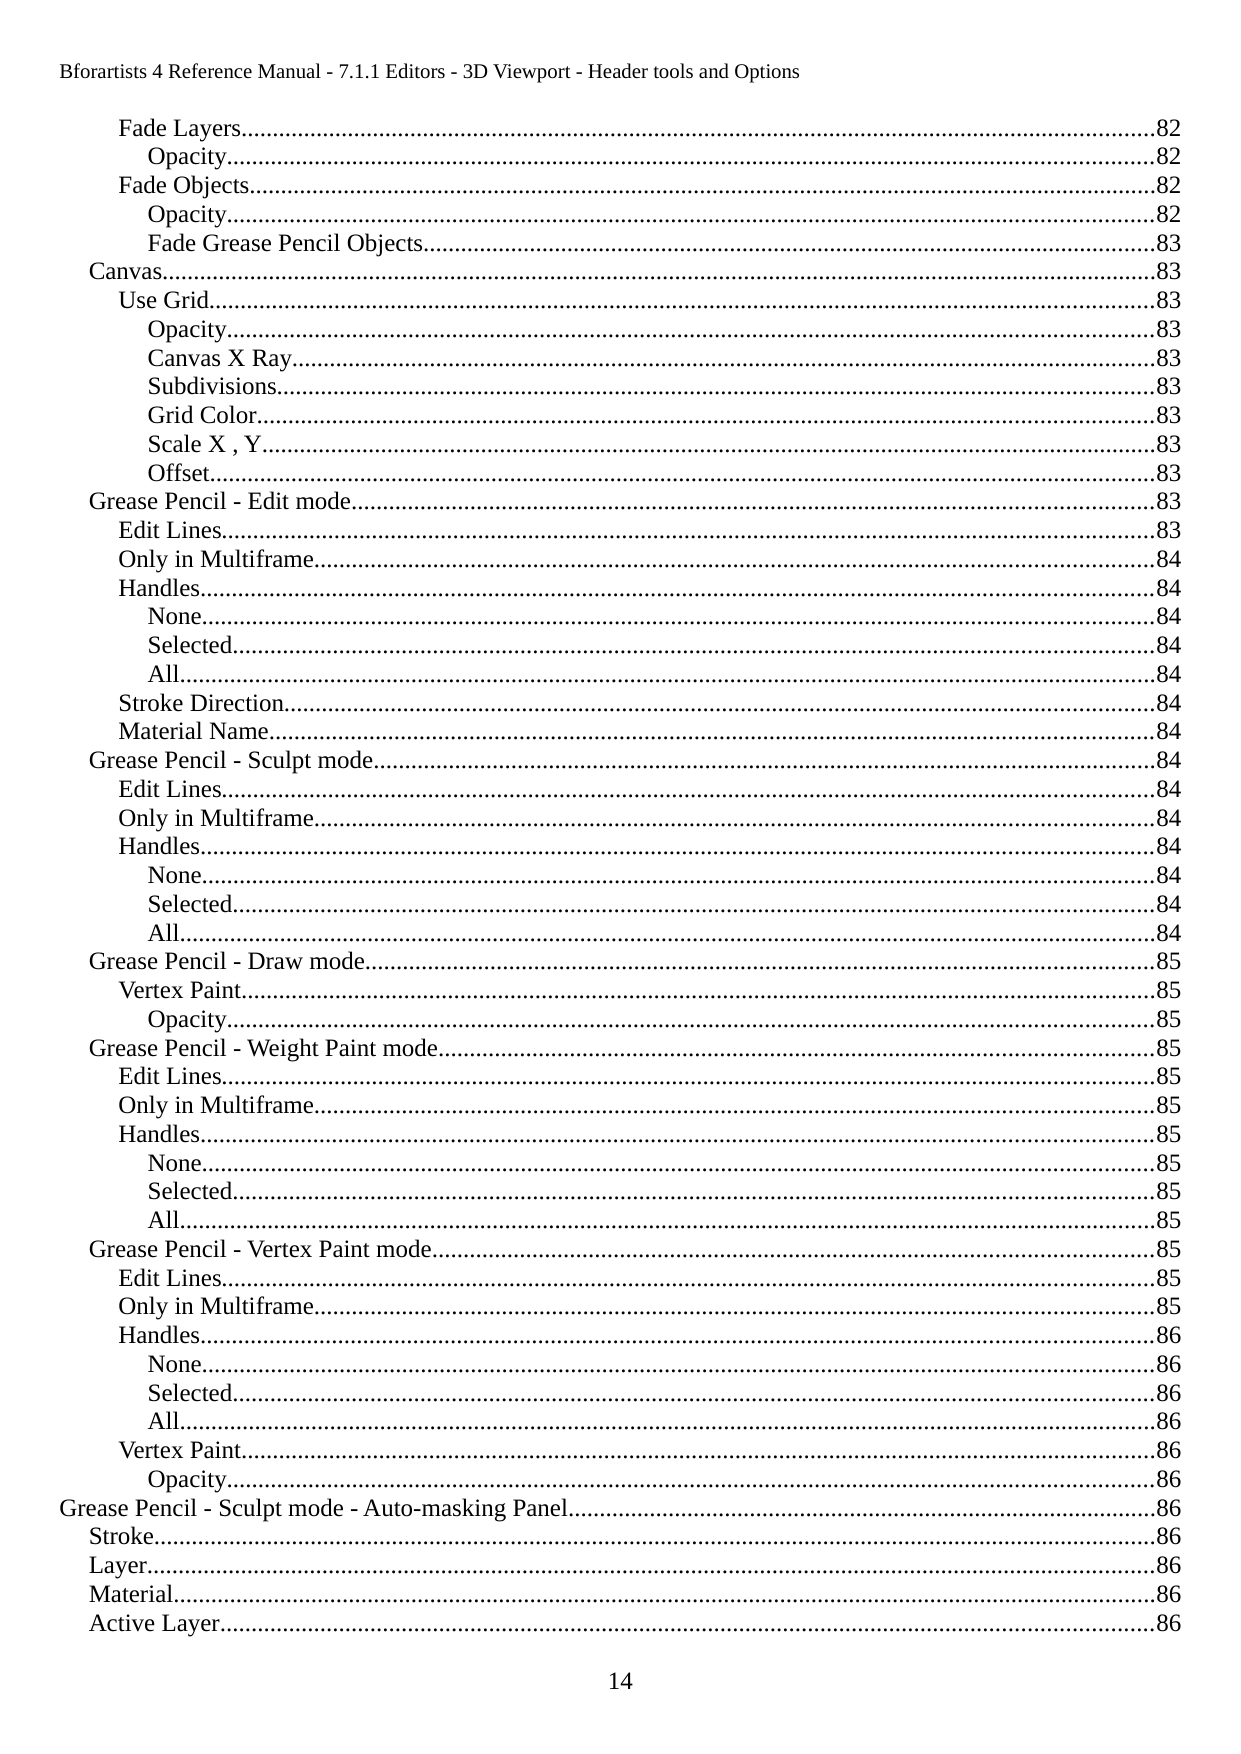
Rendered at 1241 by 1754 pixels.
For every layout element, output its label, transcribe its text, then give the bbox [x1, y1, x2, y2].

text Scale X , Y 83 [147, 429, 1181, 458]
text Edit Lines 83 [118, 515, 1181, 544]
text Selected 84 [147, 889, 1181, 918]
text Material Name 84 [118, 716, 1181, 745]
text All 84 [147, 659, 1181, 688]
text Only in Multiframe 85 [118, 1090, 1181, 1119]
text Offset 83 [147, 458, 1181, 486]
text Handles 84 [118, 573, 1181, 601]
text Grease Pencil - Weight Paint mode 85 [88, 1033, 1181, 1061]
text None 85 [147, 1148, 1181, 1176]
text Handles 85 [118, 1119, 1181, 1148]
text Layer 86 [88, 1550, 1181, 1579]
text Grease Pencil - Edit mode 83 [88, 486, 1181, 515]
text Grease Pencil - Sculpt mode 84 [88, 745, 1181, 774]
text All 84 [147, 918, 1181, 946]
text Stroke Direction 84 [118, 688, 1181, 716]
text Canvas 83 [88, 256, 1181, 285]
text Vertex Paint 85 [118, 975, 1181, 1004]
text Only in Multiframe 85 [118, 1291, 1181, 1320]
text Opacity 83 [147, 314, 1181, 343]
text Selected 84 [147, 630, 1181, 659]
text Material 86 [88, 1579, 1181, 1608]
text Canvas X Ray 83 [147, 343, 1181, 371]
text Opacity 86 [147, 1464, 1181, 1493]
text Selected 86 [147, 1378, 1181, 1406]
text Handles 86 [118, 1320, 1181, 1349]
text Grease Pencil - Sculpt mode - Auto-masking Panel 86 [59, 1493, 1181, 1521]
text Stroke 86 [88, 1521, 1181, 1550]
text All 85 [147, 1205, 1181, 1234]
text Selected 85 [147, 1176, 1181, 1205]
text Opacity 82 [147, 199, 1181, 228]
text Subdivisions 83 [147, 371, 1181, 400]
text None 84 [147, 601, 1181, 630]
text None 84 [147, 860, 1181, 889]
text Edit Lines 85 [118, 1263, 1181, 1291]
text Fade Grease Pencil Objects 83 [147, 228, 1181, 256]
text Grease Pencil - Vertex Paint mode 85 [88, 1234, 1181, 1263]
text Active Layer 86 [88, 1608, 1181, 1636]
text Grease Pencil - Draw mode 85 [88, 946, 1181, 975]
text All 86 [147, 1406, 1181, 1435]
text Vertex Paint 86 [118, 1435, 1181, 1464]
text Opacity 82 [147, 141, 1181, 170]
text Only in Multiframe 84 [118, 544, 1181, 573]
text Handles 84 [118, 831, 1181, 860]
text Grid Color 83 [147, 400, 1181, 429]
text Only in Multiframe 84 [118, 803, 1181, 831]
text Opacity 85 [147, 1004, 1181, 1033]
text Fade Layers 82 [118, 113, 1181, 141]
text Edit Lines 85 [118, 1061, 1181, 1090]
text Use Grid 83 [118, 285, 1181, 314]
text Edit Lines 84 [118, 774, 1181, 803]
text None 86 [147, 1349, 1181, 1378]
text Fade Objects 82 [118, 170, 1181, 199]
